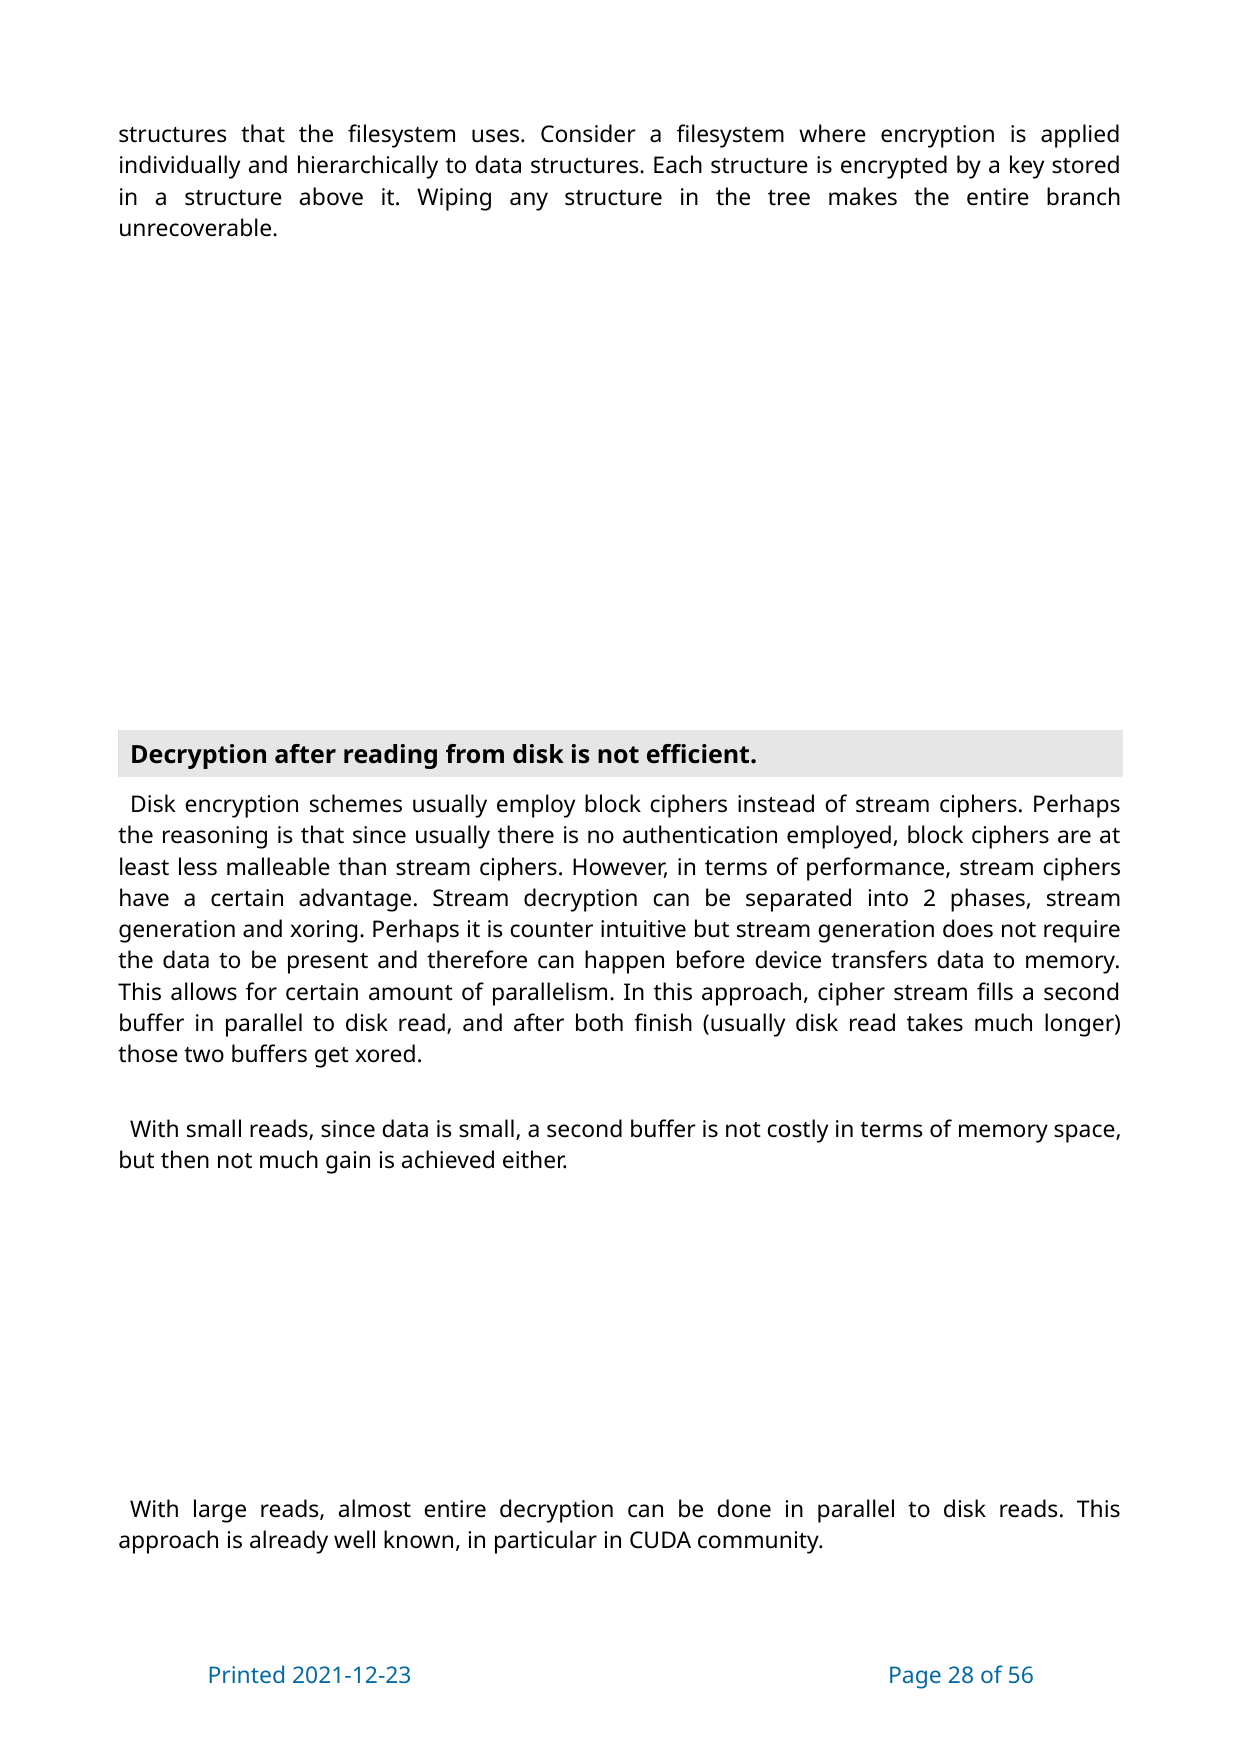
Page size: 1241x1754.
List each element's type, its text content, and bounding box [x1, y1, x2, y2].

text With large reads, almost entire decryption can be done in parallel to disk reads. This approach is already well known, in particular in CUDA community. [118, 1493, 1122, 1555]
subtitle Decryption after reading from disk is not efficient. [119, 731, 1122, 776]
text structures that the filesystem uses. Consider a filesystem where encryption is applied individually and hierarchically to data structures. Each structure is encrypted by a key stored in a structure above it. Wiping any structure in the tree makes the entire branch unrecoverable. [118, 118, 1122, 243]
text With small reads, since data is small, a second buffer is not costly in terms of memory space, but then not much gain is achieved either. [118, 1112, 1122, 1175]
text Disk encryption schemes usually employ block ciphers instead of stream ciphers. Perhaps the reasoning is that since usually there is no authentication employed, block ciphers are at least less malleable than stream ciphers. However, in terms of performance, stream ciphers have a certain advantage. Stream decryption can be separated into 2 phases, stream generation and xoring. Perhaps it is counter intuitive but stream generation does not require the data to be present and therefore can happen before device transfers data to memory. This allows for certain amount of parallelism. In this approach, cipher stream fills a second buffer in parallel to disk read, and after both finish (usually disk read takes much longer) those two buffers get xored. [118, 788, 1122, 1069]
